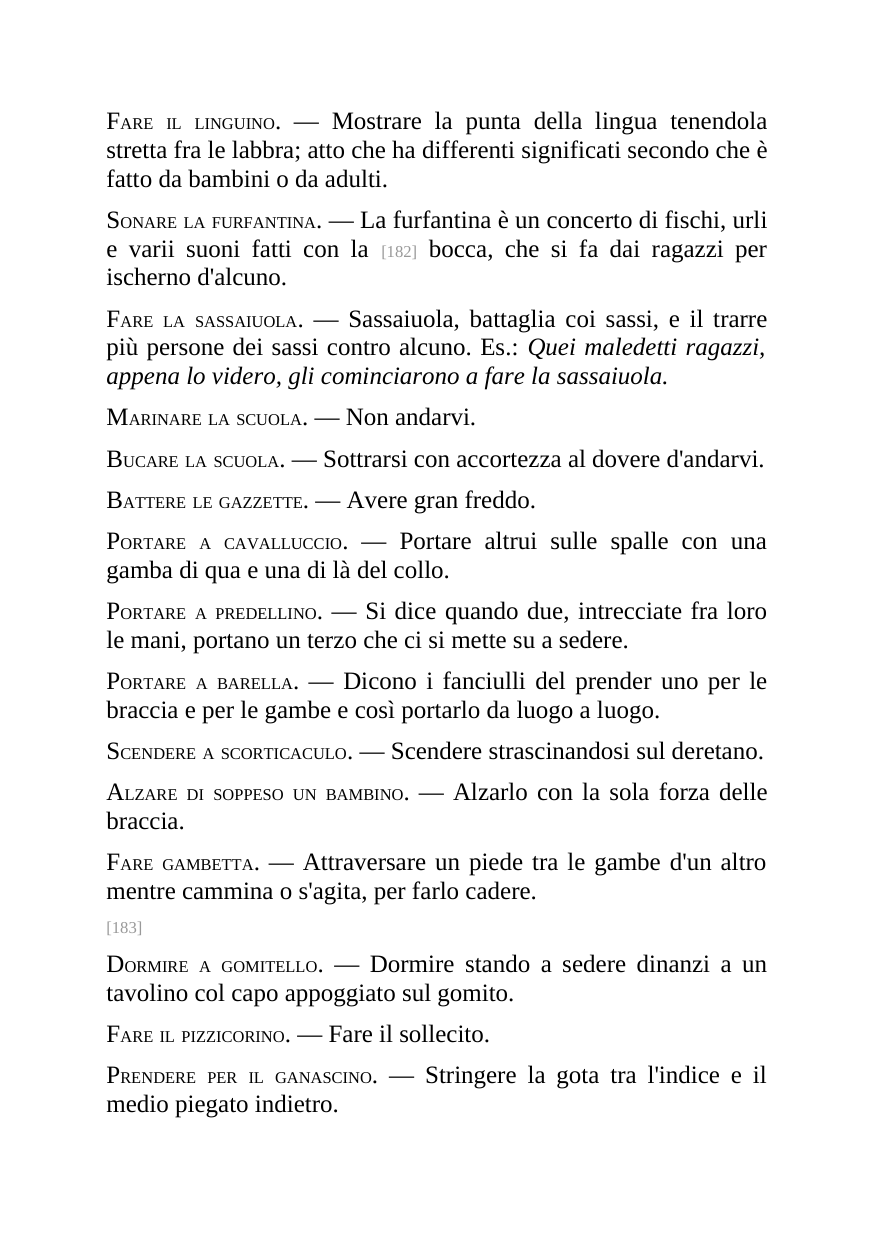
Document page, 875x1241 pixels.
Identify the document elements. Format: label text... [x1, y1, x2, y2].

text Fare il pizzicorino. — Fare il sollecito. [106, 1019, 768, 1048]
text Scendere a scorticaculo. — Scendere strascinandosi sul deretano. [106, 736, 768, 765]
text Prendere per il ganascino. — Stringere la gota tra l'indice e il medio piegato indietro. [106, 1060, 768, 1118]
text Portare a predellino. — Si dice quando due, intrecciate fra loro le mani, portano un terzo che ci si mette su a sedere. [106, 596, 768, 654]
text Marinare la scuola. — Non andarvi. [106, 402, 768, 431]
text Sonare la furfantina. — La furfantina è un concerto di fischi, urli e varii suoni fatti con la [182] bocca, che si fa dai ragazzi per ischerno d'alcuno. [106, 205, 768, 291]
text Battere le gazzette. — Avere gran freddo. [106, 485, 768, 514]
text Bucare la scuola. — Sottrarsi con accortezza al dovere d'andarvi. [106, 444, 768, 472]
text Fare il linguino. — Mostrare la punta della lingua tenendola stretta fra le labbra; atto che ha differenti significati secondo che è fatto da bambini o da adulti. [106, 106, 768, 192]
text Dormire a gomitello. — Dormire stando a sedere dinanzi a un tavolino col capo appoggiato sul gomito. [106, 949, 768, 1007]
text Portare a cavalluccio. — Portare altrui sulle spalle con una gamba di qua e una di là del collo. [106, 526, 768, 584]
text Alzare di soppeso un bambino. — Alzarlo con la sola forza delle braccia. [106, 777, 768, 835]
text Fare la sassaiuola. — Sassaiuola, battaglia coi sassi, e il trarre più persone dei sassi contro alcuno. Es.: Quei maledetti ragazzi, appena lo videro, gli cominciarono a fare la sassaiuola. [106, 304, 768, 390]
text [183] [106, 917, 768, 937]
text Fare gambetta. — Attraversare un piede tra le gambe d'un altro mentre cammina o s'agita, per farlo cadere. [106, 847, 768, 905]
text Portare a barella. — Dicono i fanciulli del prender uno per le braccia e per le gambe e così portarlo da luogo a luogo. [106, 666, 768, 724]
